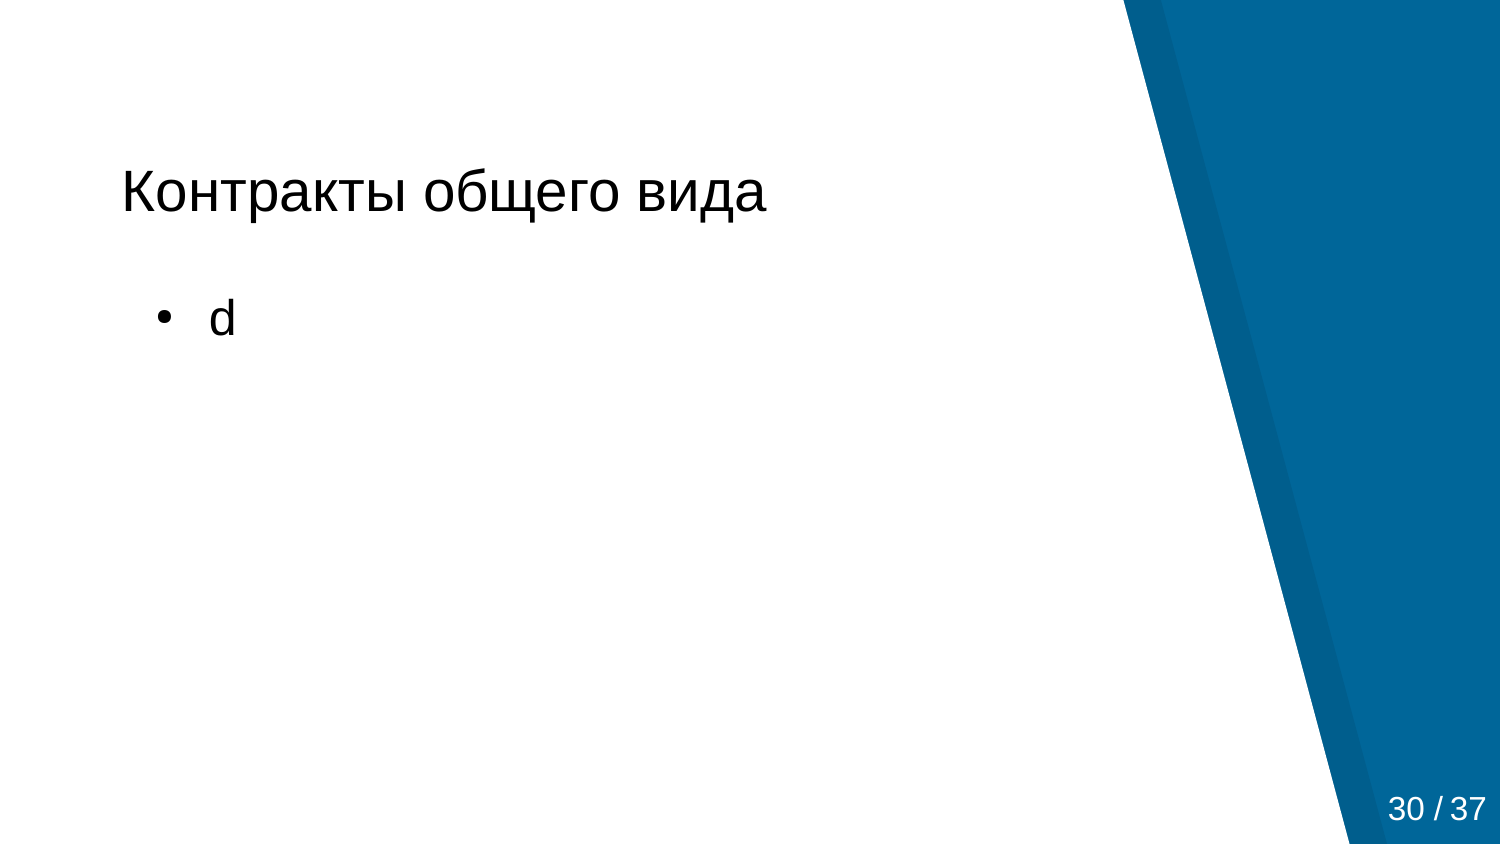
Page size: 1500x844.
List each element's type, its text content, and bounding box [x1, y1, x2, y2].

list d [137, 290, 1193, 792]
title Контракты общего вида [121, 110, 1193, 272]
